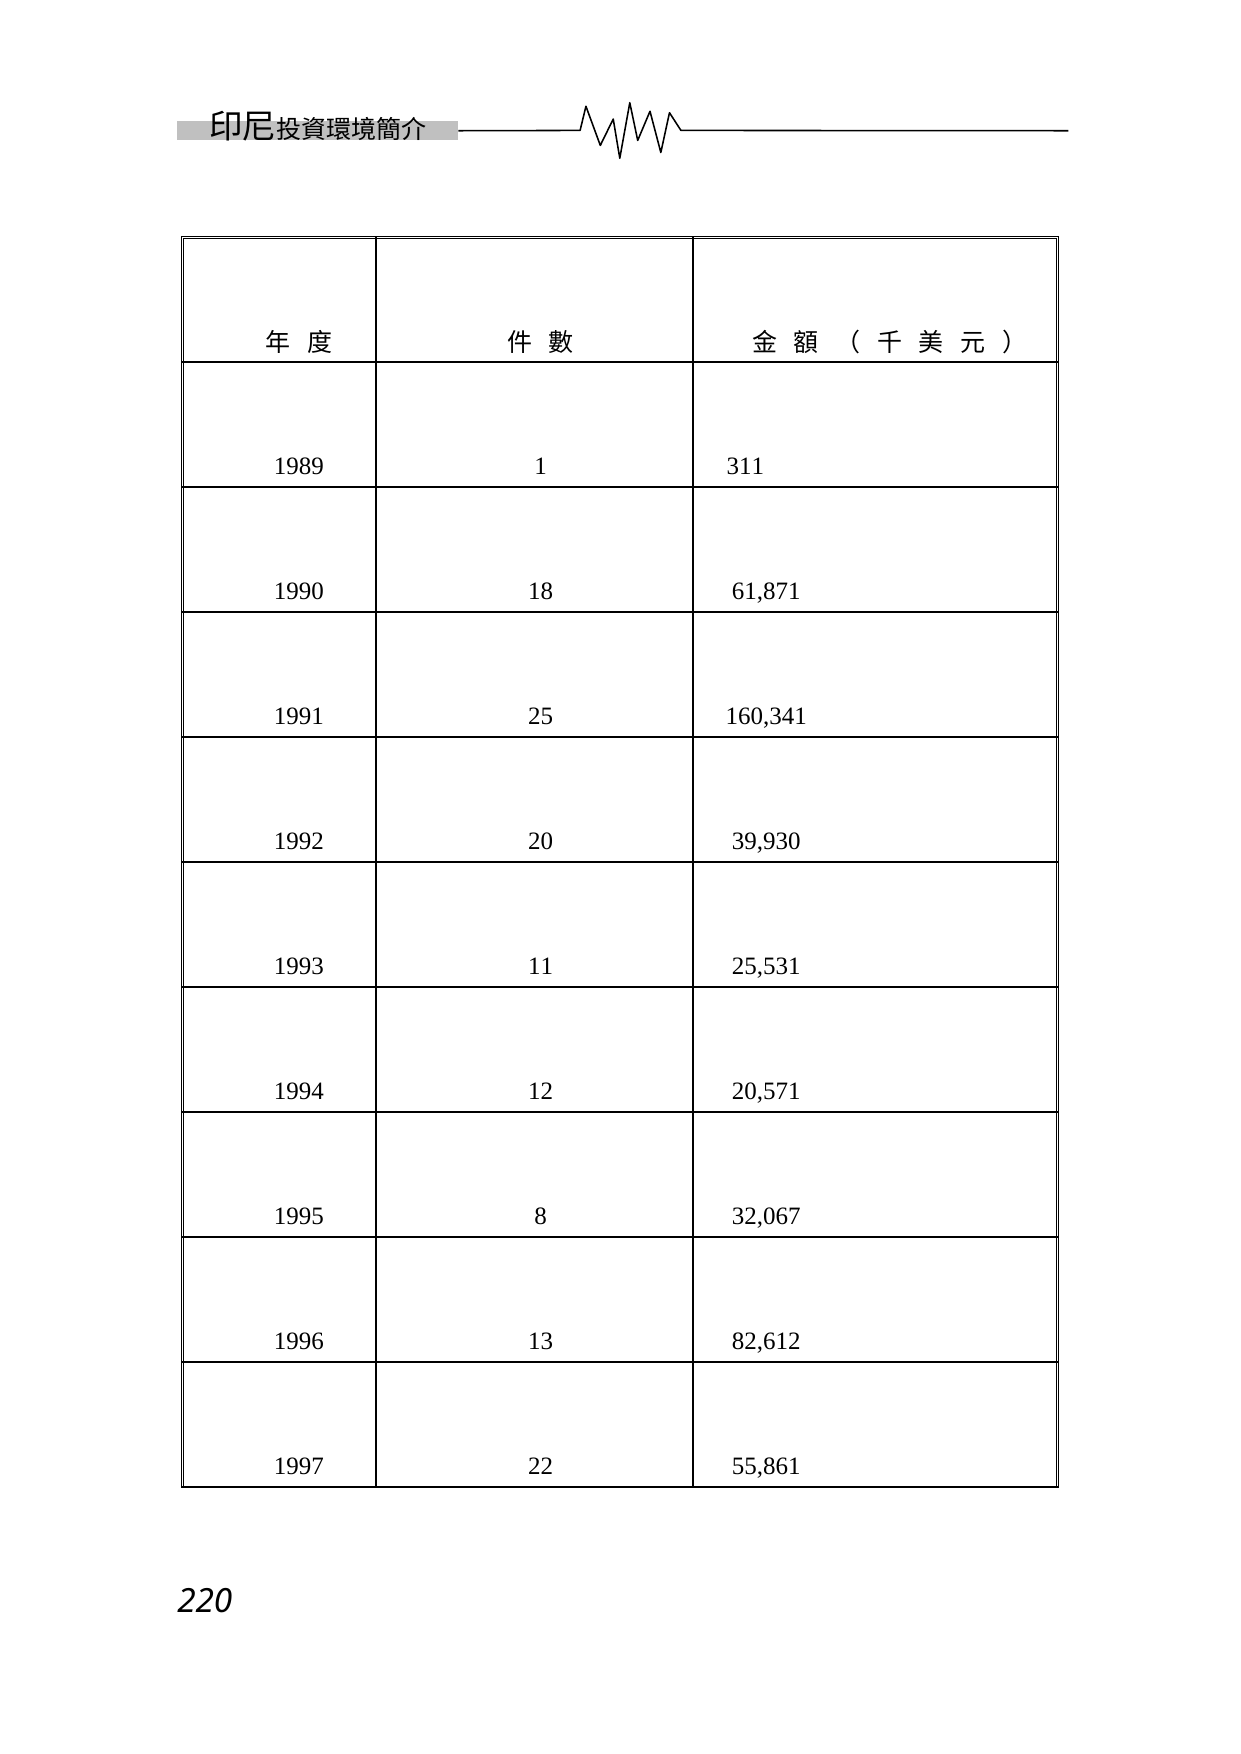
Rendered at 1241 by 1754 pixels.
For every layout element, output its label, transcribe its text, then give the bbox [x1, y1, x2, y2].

table_cell 20 [377, 738, 692, 861]
table_cell 1 [377, 363, 692, 486]
table_cell 55,861 [694, 1363, 1056, 1486]
table_cell 8 [377, 1113, 692, 1236]
table_cell 22 [377, 1363, 692, 1486]
table_cell 1991 [184, 613, 375, 736]
table_cell 1994 [184, 988, 375, 1111]
table_cell 39,930 [694, 738, 1056, 861]
table_cell 25,531 [694, 863, 1056, 986]
table_cell 1996 [184, 1238, 375, 1361]
table_cell 311 [694, 363, 1056, 486]
table_cell 61,871 [694, 488, 1056, 611]
table_cell 1989 [184, 363, 375, 486]
table_cell 82,612 [694, 1238, 1056, 1361]
table_cell 1990 [184, 488, 375, 611]
table_cell 20,571 [694, 988, 1056, 1111]
table_cell 1995 [184, 1113, 375, 1236]
table_cell 1997 [184, 1363, 375, 1486]
table_cell 160,341 [694, 613, 1056, 736]
table_cell 11 [377, 863, 692, 986]
table_header 金額（千美元） [694, 239, 1056, 361]
table_cell 12 [377, 988, 692, 1111]
table_cell 25 [377, 613, 692, 736]
table_header 件數 [377, 239, 692, 361]
table_header 年度 [184, 239, 375, 361]
table_cell 18 [377, 488, 692, 611]
table_cell 1992 [184, 738, 375, 861]
table_cell 32,067 [694, 1113, 1056, 1236]
table_cell 1993 [184, 863, 375, 986]
table_cell 13 [377, 1238, 692, 1361]
